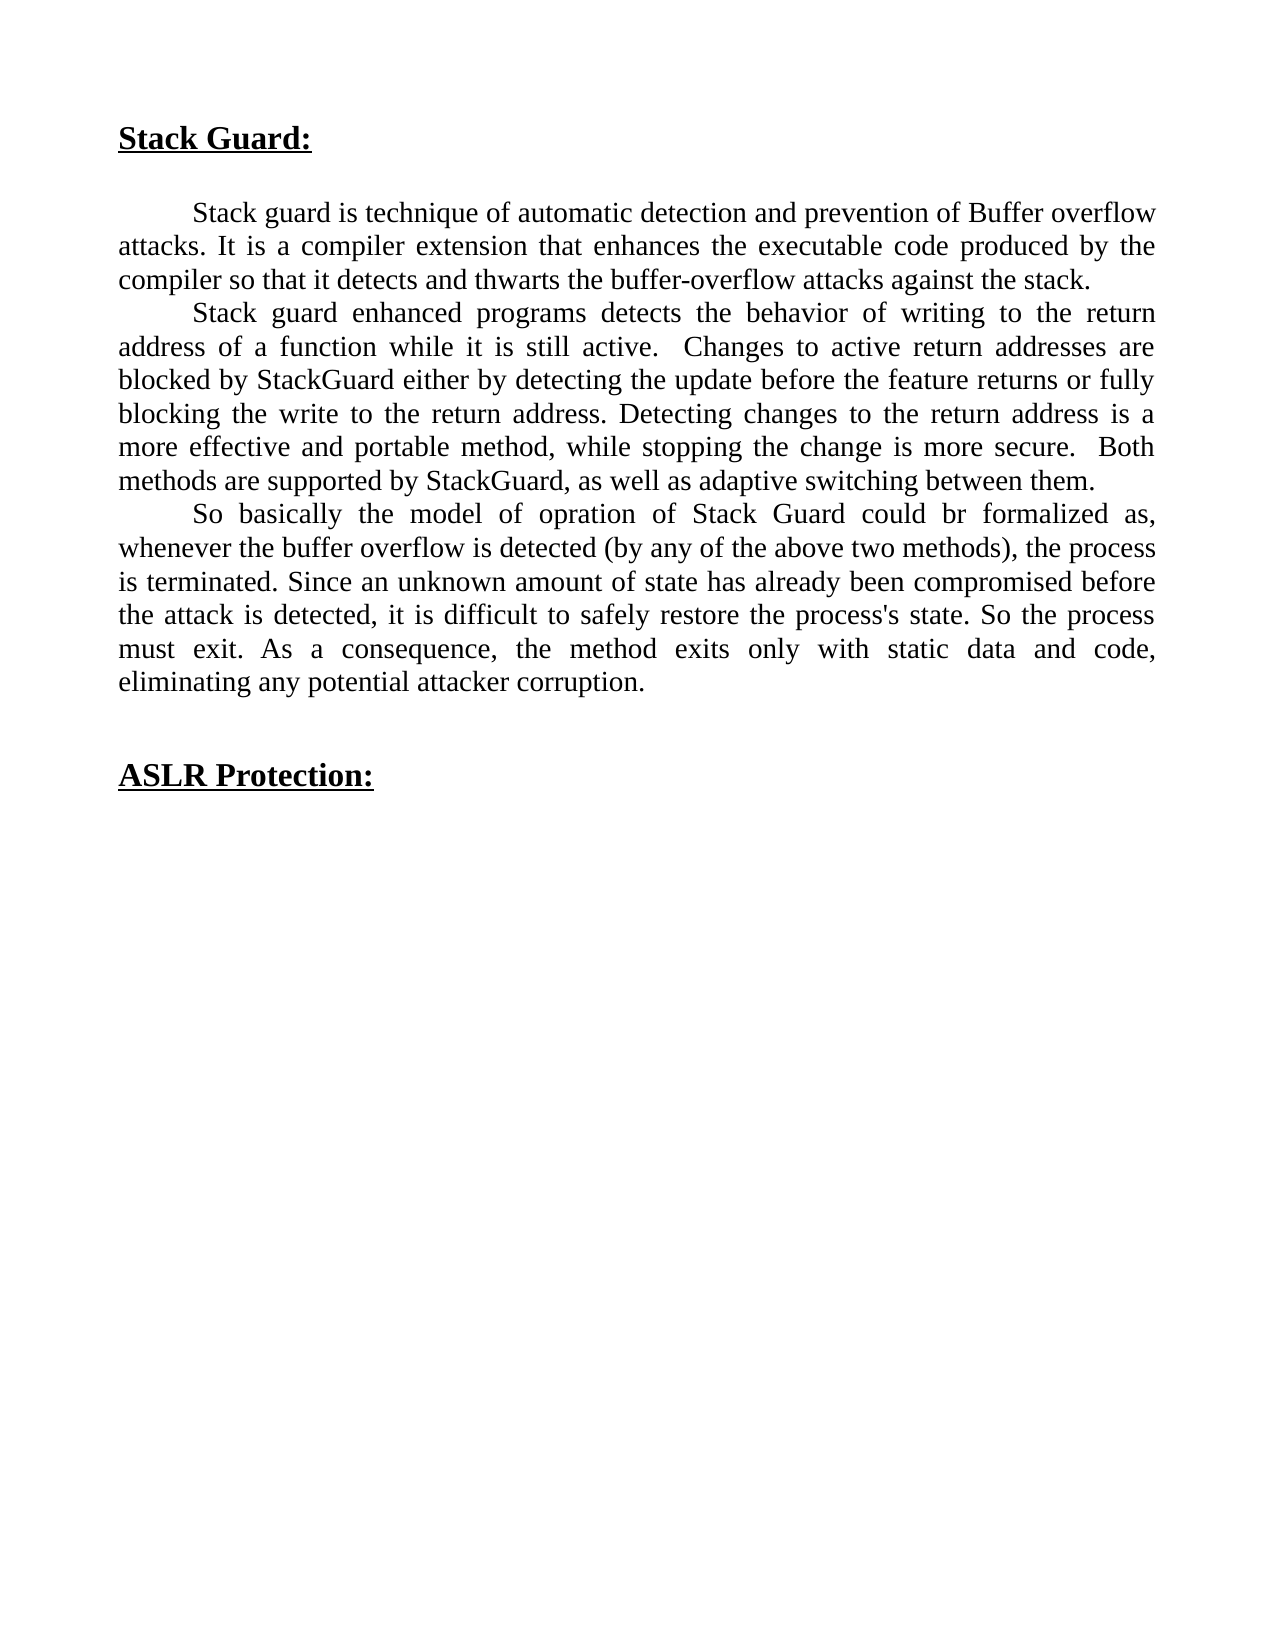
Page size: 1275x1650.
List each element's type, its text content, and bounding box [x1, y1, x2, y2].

text So basically the model of opration of Stack Guard could br formalized as, whenever the buffer overflow is detected (by any of the above two methods), the process is terminated. Since an unknown amount of state has already been compromised before the attack is detected, it is difficult to safely restore the process's state. So the process must exit. As a consequence, the method exits only with static data and code, eliminating any potential attacker corruption. [118, 497, 1157, 698]
text ASLR Protection: [118, 755, 1157, 794]
text Stack Guard: [118, 118, 1157, 156]
text Stack guard enhanced programs detects the behavior of writing to the return address of a function while it is still active. Changes to active return addresses are blocked by StackGuard either by detecting the update before the feature returns or fully blocking the write to the return address. Detecting changes to the return address is a more effective and portable method, while stopping the change is more secure. Both methods are supported by StackGuard, as well as adaptive switching between them. [118, 295, 1157, 497]
text Stack guard is technique of automatic detection and prevention of Buffer overflow attacks. It is a compiler extension that enhances the executable code produced by the compiler so that it detects and thwarts the buffer-overflow attacks against the stack. [118, 195, 1157, 295]
